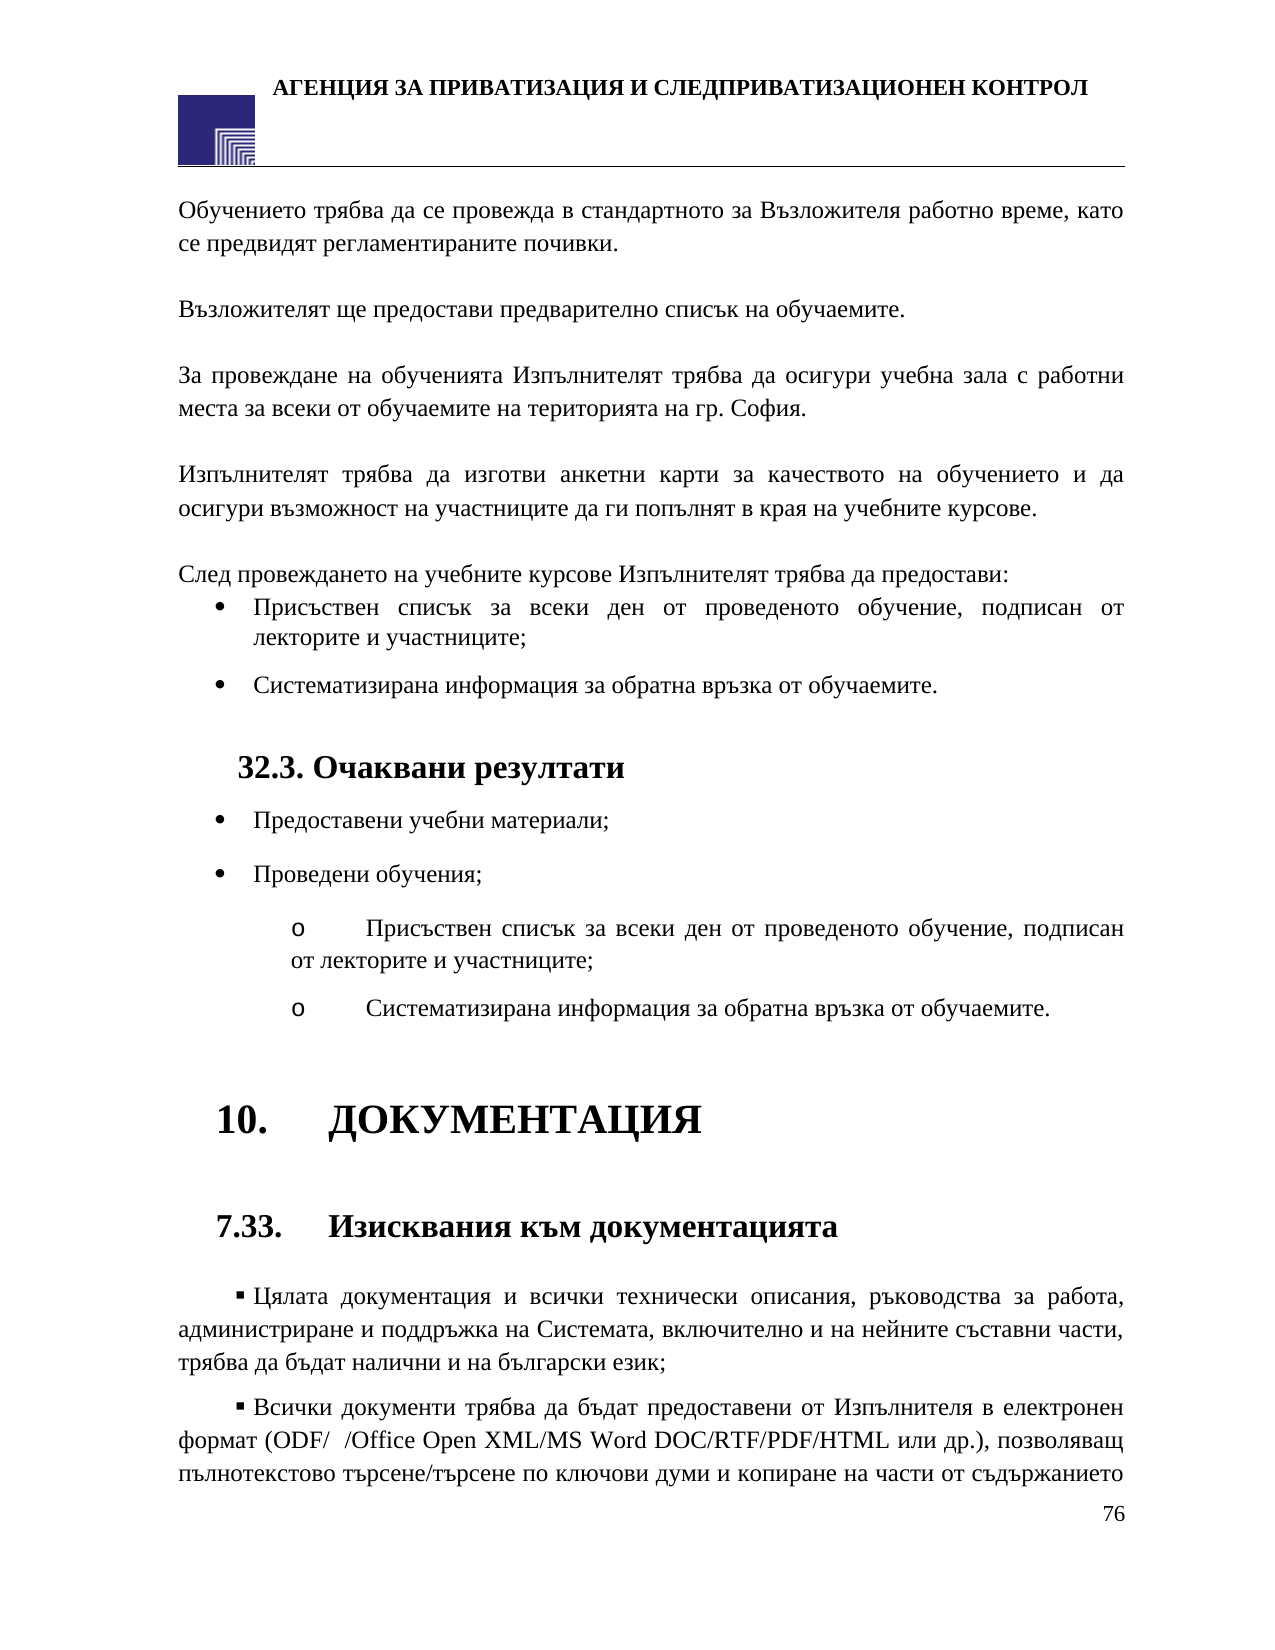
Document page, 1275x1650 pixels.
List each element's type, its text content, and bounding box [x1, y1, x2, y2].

text След провеждането на учебните курсове Изпълнителят трябва да предостави: [178, 559, 1125, 587]
subtitle Очаквани резултати [237, 747, 1125, 786]
subtitle ДОКУМЕНТАЦИЯ [216, 1095, 1125, 1143]
list Систематизирана информация за обратна връзка от обучаемите. [291, 993, 1125, 1024]
text Обучението трябва да се провежда в стандартното за Възложителя работно време, като се предвидят регламентираните почивки. [178, 195, 1125, 257]
text За провеждане на обученията Изпълнителят трябва да осигури учебна зала с работни места за всеки от обучаемите на територията на гр. София. [178, 361, 1125, 422]
text Възложителят ще предостави предварително списък на обучаемите. [178, 294, 1125, 323]
subtitle Изисквания към документацията [216, 1206, 1125, 1245]
list Присъствен списък за всеки ден от проведеното обучение, подписан от лекторите и участниците; [216, 592, 1125, 651]
list Проведени обучения; [216, 859, 1125, 888]
text Изпълнителят трябва да изготви анкетни карти за качеството на обучението и да осигури възможност на участниците да ги попълнят в края на учебните курсове. [178, 459, 1125, 521]
list Цялата документация и всички технически описания, ръководства за работа, администриране и поддръжка на Системата, включително и на нейните съставни части, трябва да бъдат налични и на български език; [178, 1281, 1125, 1376]
list Систематизирана информация за обратна връзка от обучаемите. [216, 670, 1125, 698]
list Предоставени учебни материали; [216, 805, 1125, 834]
list Присъствен списък за всеки ден от проведеното обучение, подписан от лекторите и участниците; [291, 913, 1125, 974]
list Всички документи трябва да бъдат предоставени от Изпълнителя в електронен формат (ODF/ /Office Open XML/MS Word DOC/RTF/PDF/HTML или др.), позволяващ пълнотекстово търсене/търсене по ключови думи и копиране на части от съдържанието [178, 1392, 1125, 1487]
